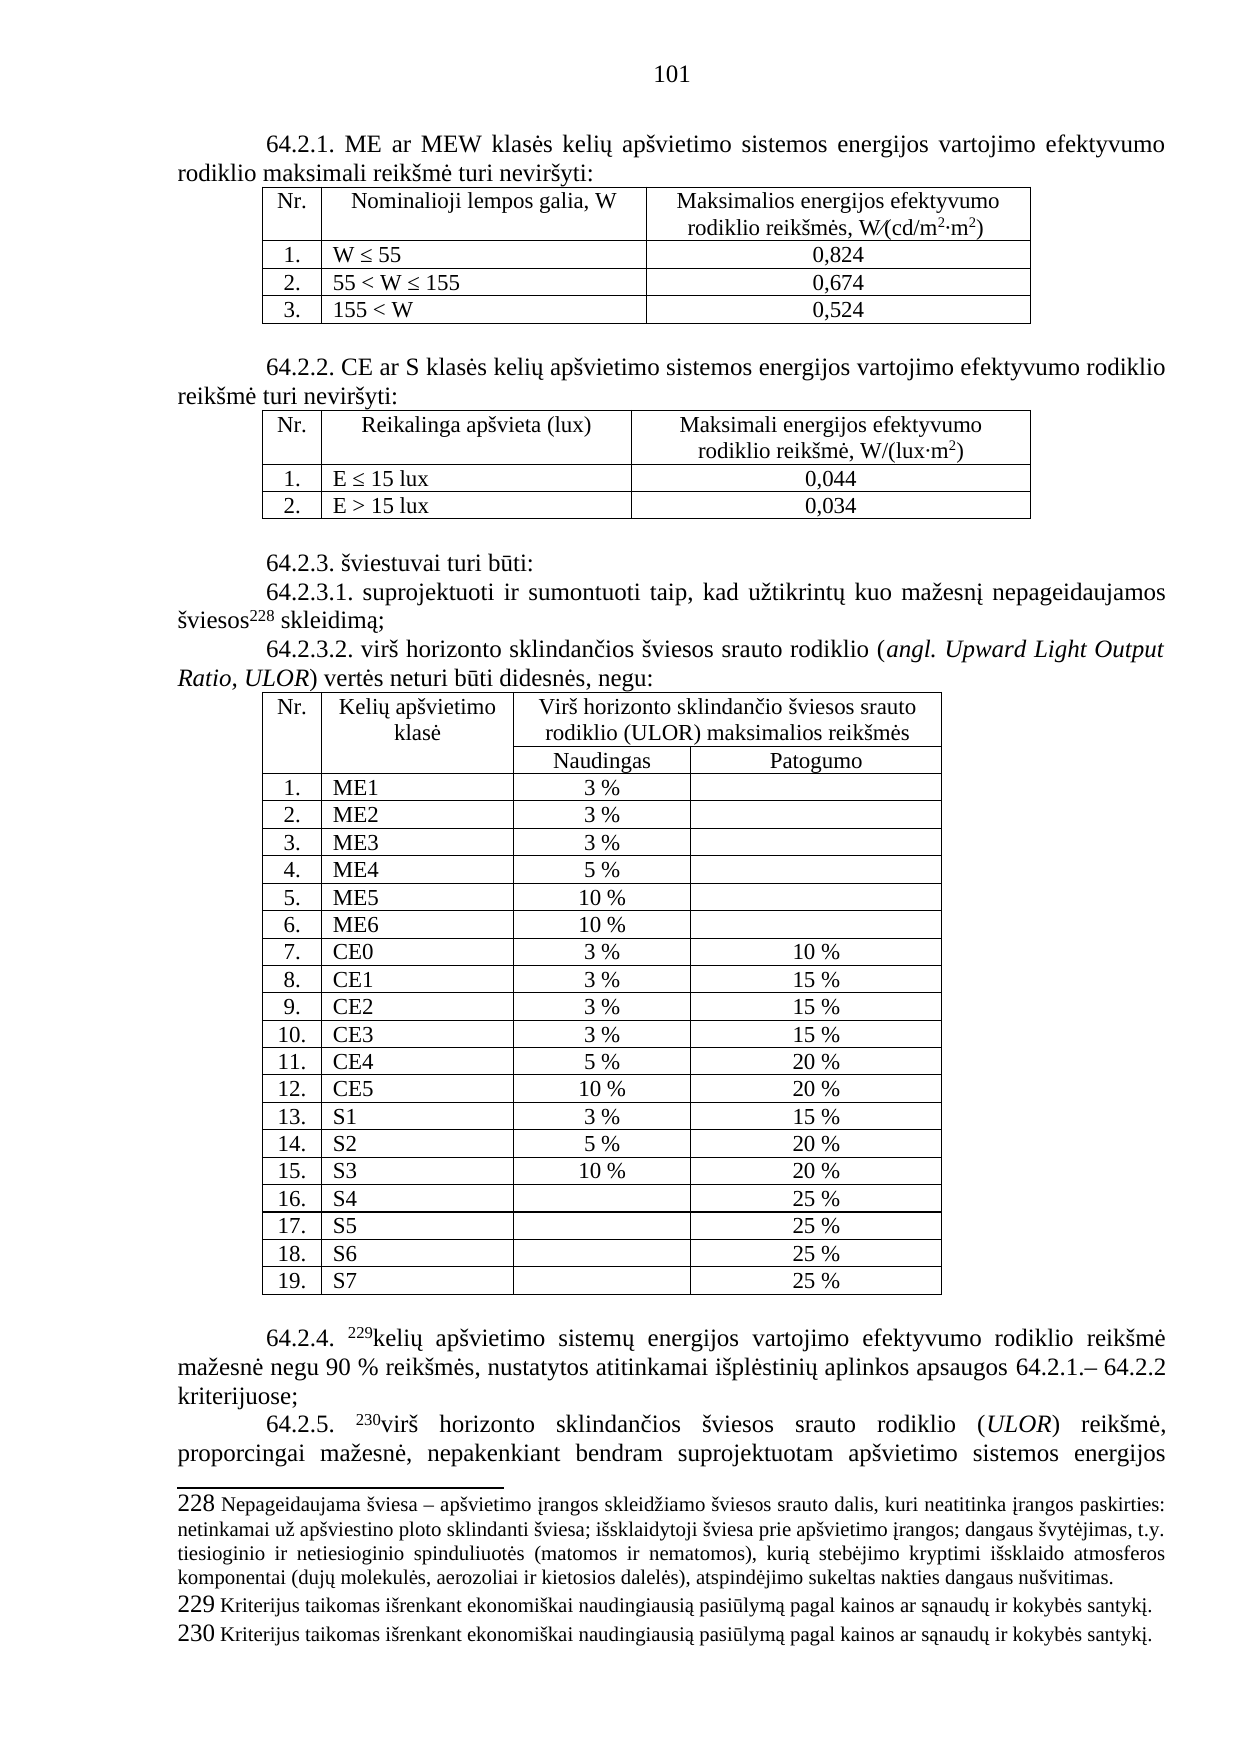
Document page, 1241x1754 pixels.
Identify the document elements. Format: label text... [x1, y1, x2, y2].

table_cell 2. [263, 269, 321, 295]
table_cell 4. [263, 856, 321, 883]
text Kriterijus taikomas išrenkant ekonomiškai naudingiausią pasiūlymą pagal kainos ar sąnaudų ir kokybės santykį. [177, 1589, 1166, 1618]
table_cell [691, 884, 941, 910]
text 64.2.1. ME ar MEW klasės kelių apšvietimo sistemos energijos vartojimo efektyvumo rodiklio maksimali reikšmė turi neviršyti: [177, 129, 1166, 187]
table_cell 0,034 [632, 492, 1030, 518]
table_cell 5 % [514, 1048, 690, 1074]
table_cell S6 [322, 1240, 513, 1266]
table_cell 10 % [514, 1158, 690, 1184]
table_cell [514, 1240, 690, 1266]
table_cell ME4 [322, 856, 513, 883]
table_cell [691, 774, 941, 800]
table_cell 6. [263, 911, 321, 937]
table_cell S7 [322, 1267, 513, 1293]
table_cell 25 % [691, 1185, 941, 1211]
table_cell 14. [263, 1130, 321, 1157]
text 64.2.2. CE ar S klasės kelių apšvietimo sistemos energijos vartojimo efektyvumo rodiklio reikšmė turi neviršyti: [177, 352, 1166, 410]
table_cell 10 % [514, 911, 690, 937]
table_cell 10 % [691, 939, 941, 965]
table_cell 55 < W ≤ 155 [322, 269, 646, 295]
table_cell S3 [322, 1158, 513, 1184]
table_cell CE5 [322, 1075, 513, 1102]
table_cell 18. [263, 1240, 321, 1266]
table_cell Patogumo [691, 747, 941, 773]
table_header Reikalinga apšvieta (lux) [322, 411, 631, 463]
table_header Nr. [263, 188, 321, 240]
table_cell 0,524 [647, 296, 1030, 322]
table_cell S4 [322, 1185, 513, 1211]
table_cell 2. [263, 801, 321, 828]
table_cell S1 [322, 1103, 513, 1129]
table_cell 3 % [514, 939, 690, 965]
table_cell 15 % [691, 1103, 941, 1129]
table_cell [691, 801, 941, 828]
table_cell 7. [263, 939, 321, 965]
table_cell 25 % [691, 1267, 941, 1293]
table_cell 12. [263, 1075, 321, 1102]
table_cell 10 % [514, 1075, 690, 1102]
table_cell 17. [263, 1213, 321, 1239]
table_cell 19. [263, 1267, 321, 1293]
table_cell 0,824 [647, 241, 1030, 268]
table_header Maksimalios energijos efektyvumo rodiklio reikšmės, W∕(cd/m2∙m2) [647, 188, 1030, 240]
table_cell ME5 [322, 884, 513, 910]
table_cell 10 % [514, 884, 690, 910]
table_cell 3. [263, 296, 321, 322]
table_cell 25 % [691, 1240, 941, 1266]
table_cell 13. [263, 1103, 321, 1129]
table_cell 20 % [691, 1075, 941, 1102]
table_cell S5 [322, 1213, 513, 1239]
table_cell 15 % [691, 966, 941, 992]
text 64.2.5. virš horizonto sklindančios šviesos srauto rodiklio (ULOR) reikšmė, proporcingai mažesnė, nepakenkiant bendram suprojektuotam apšvietimo sistemos energijos [177, 1409, 1166, 1467]
text 64.2.4. kelių apšvietimo sistemų energijos vartojimo efektyvumo rodiklio reikšmė mažesnė negu 90 % reikšmės, nustatytos atitinkamai išplėstinių aplinkos apsaugos 64.2.1.– 64.2.2 kriterijuose; [177, 1323, 1166, 1409]
table_cell 11. [263, 1048, 321, 1074]
table_cell 5. [263, 884, 321, 910]
text 64.2.3.2. virš horizonto sklindančios šviesos srauto rodiklio (angl. Upward Light Output Ratio, ULOR) vertės neturi būti didesnės, negu: [177, 634, 1166, 692]
text Nepageidaujama šviesa – apšvietimo įrangos skleidžiamo šviesos srauto dalis, kuri neatitinka įrangos paskirties: netinkamai už apšviestino ploto sklindanti šviesa; išsklaidytoji šviesa prie apšvietimo įrangos; dangaus švytėjimas, t.y. tiesioginio ir netiesioginio spinduliuotės (matomos ir nematomos), kurią stebėjimo kryptimi išsklaido atmosferos komponentai (dujų molekulės, aerozoliai ir kietosios dalelės), atspindėjimo sukeltas nakties dangaus nušvitimas. [177, 1488, 1166, 1589]
table_cell 3 % [514, 1103, 690, 1129]
text 64.2.3.1. suprojektuoti ir sumontuoti taip, kad užtikrintų kuo mažesnį nepageidaujamos šviesos skleidimą; [177, 577, 1166, 634]
table_cell ME2 [322, 801, 513, 828]
table_cell S2 [322, 1130, 513, 1157]
table_cell 3 % [514, 801, 690, 828]
table_cell Naudingas [514, 747, 690, 773]
table_cell 5 % [514, 856, 690, 883]
table_cell 1. [263, 774, 321, 800]
table_cell 20 % [691, 1130, 941, 1157]
table_cell E > 15 lux [322, 492, 631, 518]
table_cell 3 % [514, 993, 690, 1019]
table_cell 16. [263, 1185, 321, 1211]
table_cell 155 < W [322, 296, 646, 322]
table_cell 1. [263, 241, 321, 268]
table_header Nr. [263, 411, 321, 463]
table_cell 0,674 [647, 269, 1030, 295]
table_cell ME3 [322, 829, 513, 855]
table_header Virš horizonto sklindančio šviesos srauto rodiklio (ULOR) maksimalios reikšmės [514, 693, 941, 746]
table_cell 3 % [514, 966, 690, 992]
table_cell 3 % [514, 774, 690, 800]
table_header Nr. [263, 693, 321, 773]
table_cell 1. [263, 465, 321, 491]
table_cell 10. [263, 1021, 321, 1047]
table_cell 3. [263, 829, 321, 855]
table_cell 5 % [514, 1130, 690, 1157]
table_cell 15 % [691, 1021, 941, 1047]
table_header Nominalioji lempos galia, W [322, 188, 646, 240]
table_cell CE4 [322, 1048, 513, 1074]
table_cell CE1 [322, 966, 513, 992]
table_cell ME6 [322, 911, 513, 937]
table_cell CE0 [322, 939, 513, 965]
table_cell 8. [263, 966, 321, 992]
table_cell 15 % [691, 993, 941, 1019]
table_cell [514, 1267, 690, 1293]
table_cell 0,044 [632, 465, 1030, 491]
table_cell W ≤ 55 [322, 241, 646, 268]
table_cell [691, 856, 941, 883]
table_cell CE3 [322, 1021, 513, 1047]
table_cell 3 % [514, 829, 690, 855]
table_cell 20 % [691, 1048, 941, 1074]
table_cell 9. [263, 993, 321, 1019]
table_cell [691, 829, 941, 855]
table_cell 2. [263, 492, 321, 518]
table_cell [514, 1213, 690, 1239]
table_cell 3 % [514, 1021, 690, 1047]
text Kriterijus taikomas išrenkant ekonomiškai naudingiausią pasiūlymą pagal kainos ar sąnaudų ir kokybės santykį. [177, 1618, 1166, 1646]
table_header Kelių apšvietimo klasė [322, 693, 513, 773]
table_header Maksimali energijos efektyvumo rodiklio reikšmė, W/(lux∙m2) [632, 411, 1030, 463]
text 64.2.3. šviestuvai turi būti: [177, 548, 1166, 577]
table_cell ME1 [322, 774, 513, 800]
table_cell CE2 [322, 993, 513, 1019]
table_cell [691, 911, 941, 937]
table_cell E ≤ 15 lux [322, 465, 631, 491]
table_cell [514, 1185, 690, 1211]
table_cell 25 % [691, 1213, 941, 1239]
table_cell 20 % [691, 1158, 941, 1184]
table_cell 15. [263, 1158, 321, 1184]
